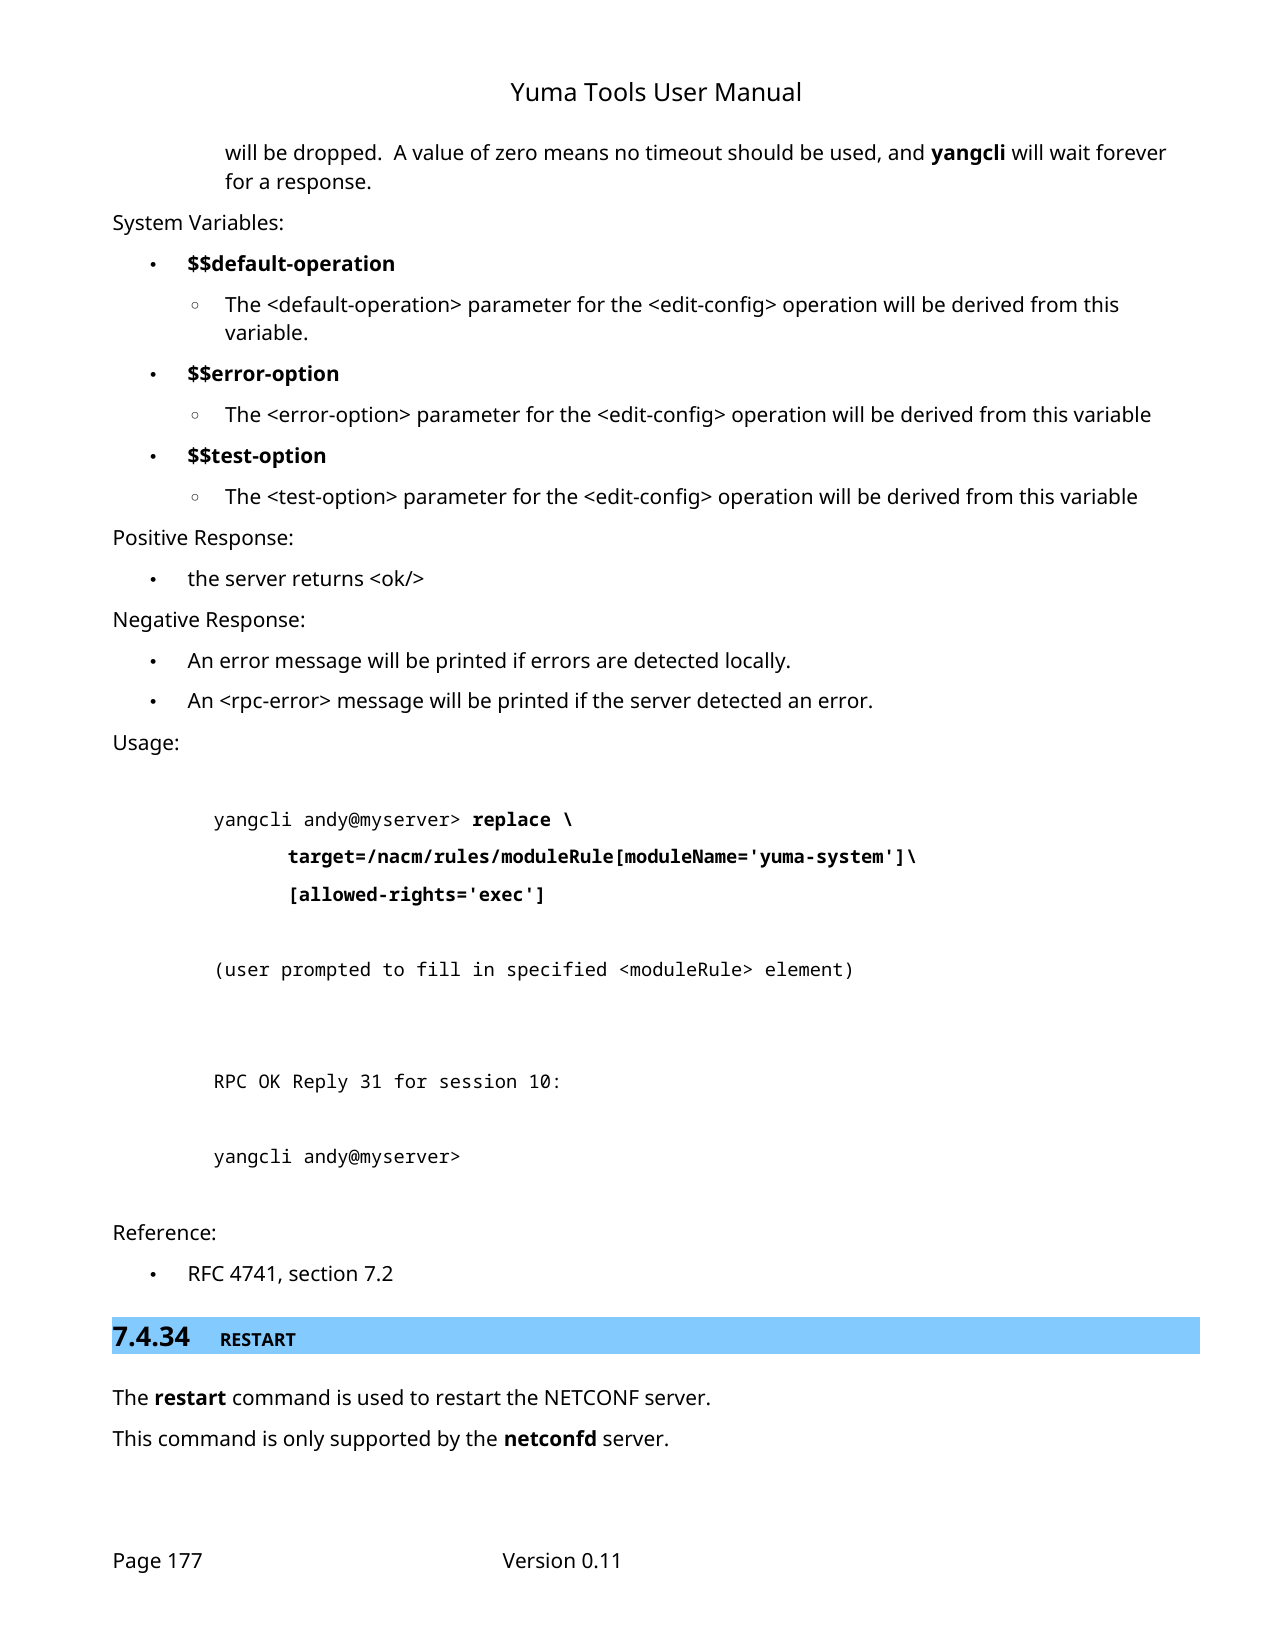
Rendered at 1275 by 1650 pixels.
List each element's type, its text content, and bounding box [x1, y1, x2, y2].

subtitle restart [112, 1317, 1200, 1354]
text yangcli andy@myserver> replace \ [139, 806, 1200, 832]
text yangcli andy@myserver> [139, 1143, 1200, 1169]
text This command is only supported by the netconfd server. [112, 1424, 1200, 1452]
text target=/nacm/rules/moduleRule[moduleName='yuma-system']\ [139, 843, 1200, 869]
list $$test-option [150, 441, 1200, 469]
text The restart command is used to restart the NETCONF server. [112, 1383, 1200, 1412]
list $$default-operation [150, 249, 1200, 277]
text [allowed-rights='exec'] [139, 881, 1200, 907]
text Reference: [112, 1218, 1200, 1247]
list the server returns <ok/> [150, 564, 1200, 592]
list $$error-option [150, 359, 1200, 388]
list The <error-option> parameter for the <edit-config> operation will be derived from this variable [187, 400, 1200, 428]
list An error message will be printed if errors are detected locally. [150, 646, 1200, 674]
list An <rpc-error> message will be printed if the server detected an error. [150, 687, 1200, 715]
text Usage: [112, 728, 1200, 756]
list RFC 4741, section 7.2 [150, 1259, 1200, 1288]
text RPC OK Reply 31 for session 10: [139, 1068, 1200, 1094]
text Positive Response: [112, 523, 1200, 551]
text System Variables: [112, 208, 1200, 236]
text (user prompted to fill in specified <moduleRule> element) [139, 956, 1200, 982]
text Negative Response: [112, 605, 1200, 633]
list The <default-operation> parameter for the <edit-config> operation will be derived from this variable. [187, 290, 1200, 347]
list The <test-option> parameter for the <edit-config> operation will be derived from this variable [187, 482, 1200, 510]
list will be dropped. A value of zero means no timeout should be used, and yangcli will wait forever for a response. [187, 138, 1200, 195]
